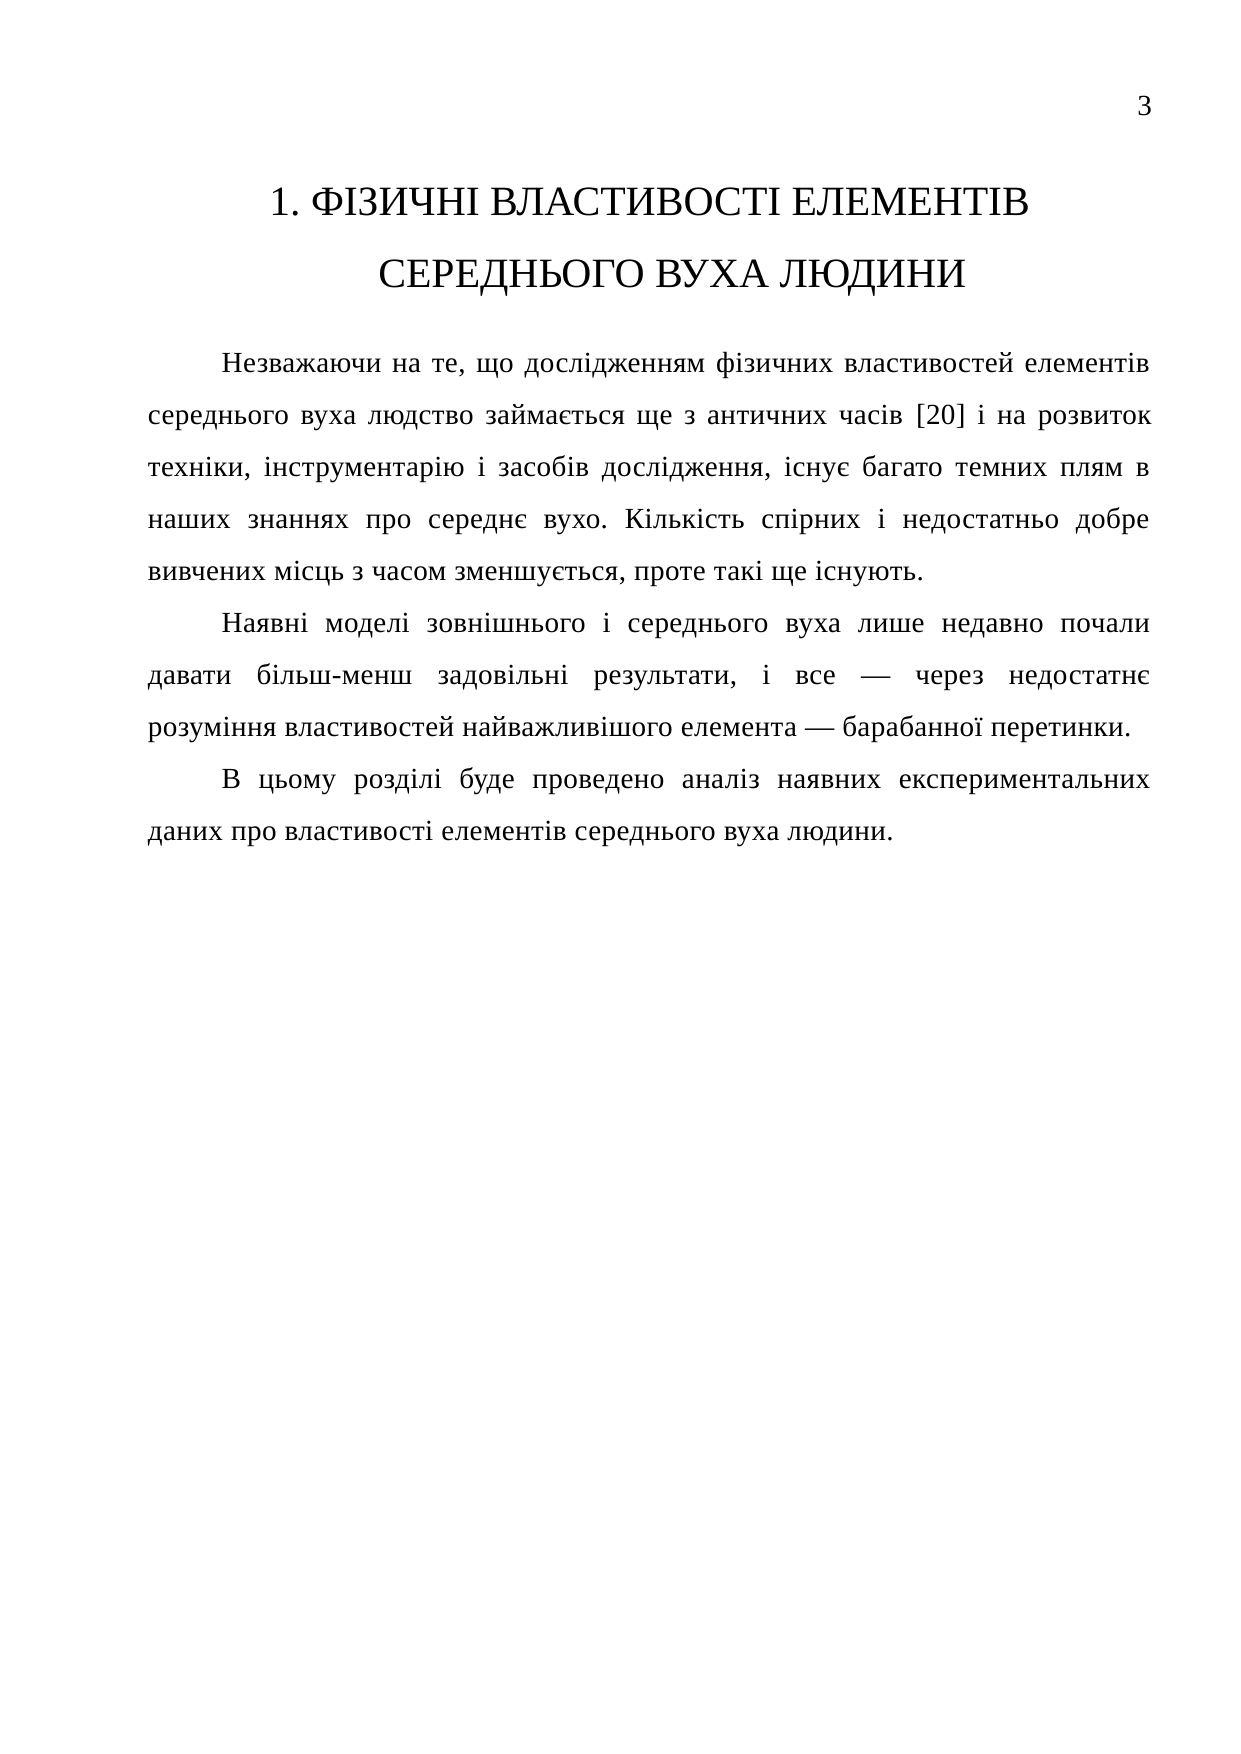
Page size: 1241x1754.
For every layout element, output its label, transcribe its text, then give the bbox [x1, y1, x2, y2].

subtitle Фізичні властивості елементів середнього вуха людини [148, 176, 1152, 296]
text Незважаючи на те, що дослідженням фізичних властивостей елементів середнього вуха людство займається ще з античних часів [20] і на розвиток техніки, інструментарію і засобів дослідження, існує багато темних плям в наших знаннях про середнє вухо. Кількість спірних і недостатньо добре вивчених місць з часом зменшується, проте такі ще існують. [148, 345, 1152, 586]
text Наявні моделі зовнішнього і середнього вуха лише недавно почали давати більш-менш задовільні результати, і все — через недостатнє розуміння властивостей найважливішого елемента — барабанної перетинки. [148, 605, 1152, 742]
text В цьому розділі буде проведено аналіз наявних експериментальних даних про властивості елементів середнього вуха людини. [148, 761, 1152, 846]
